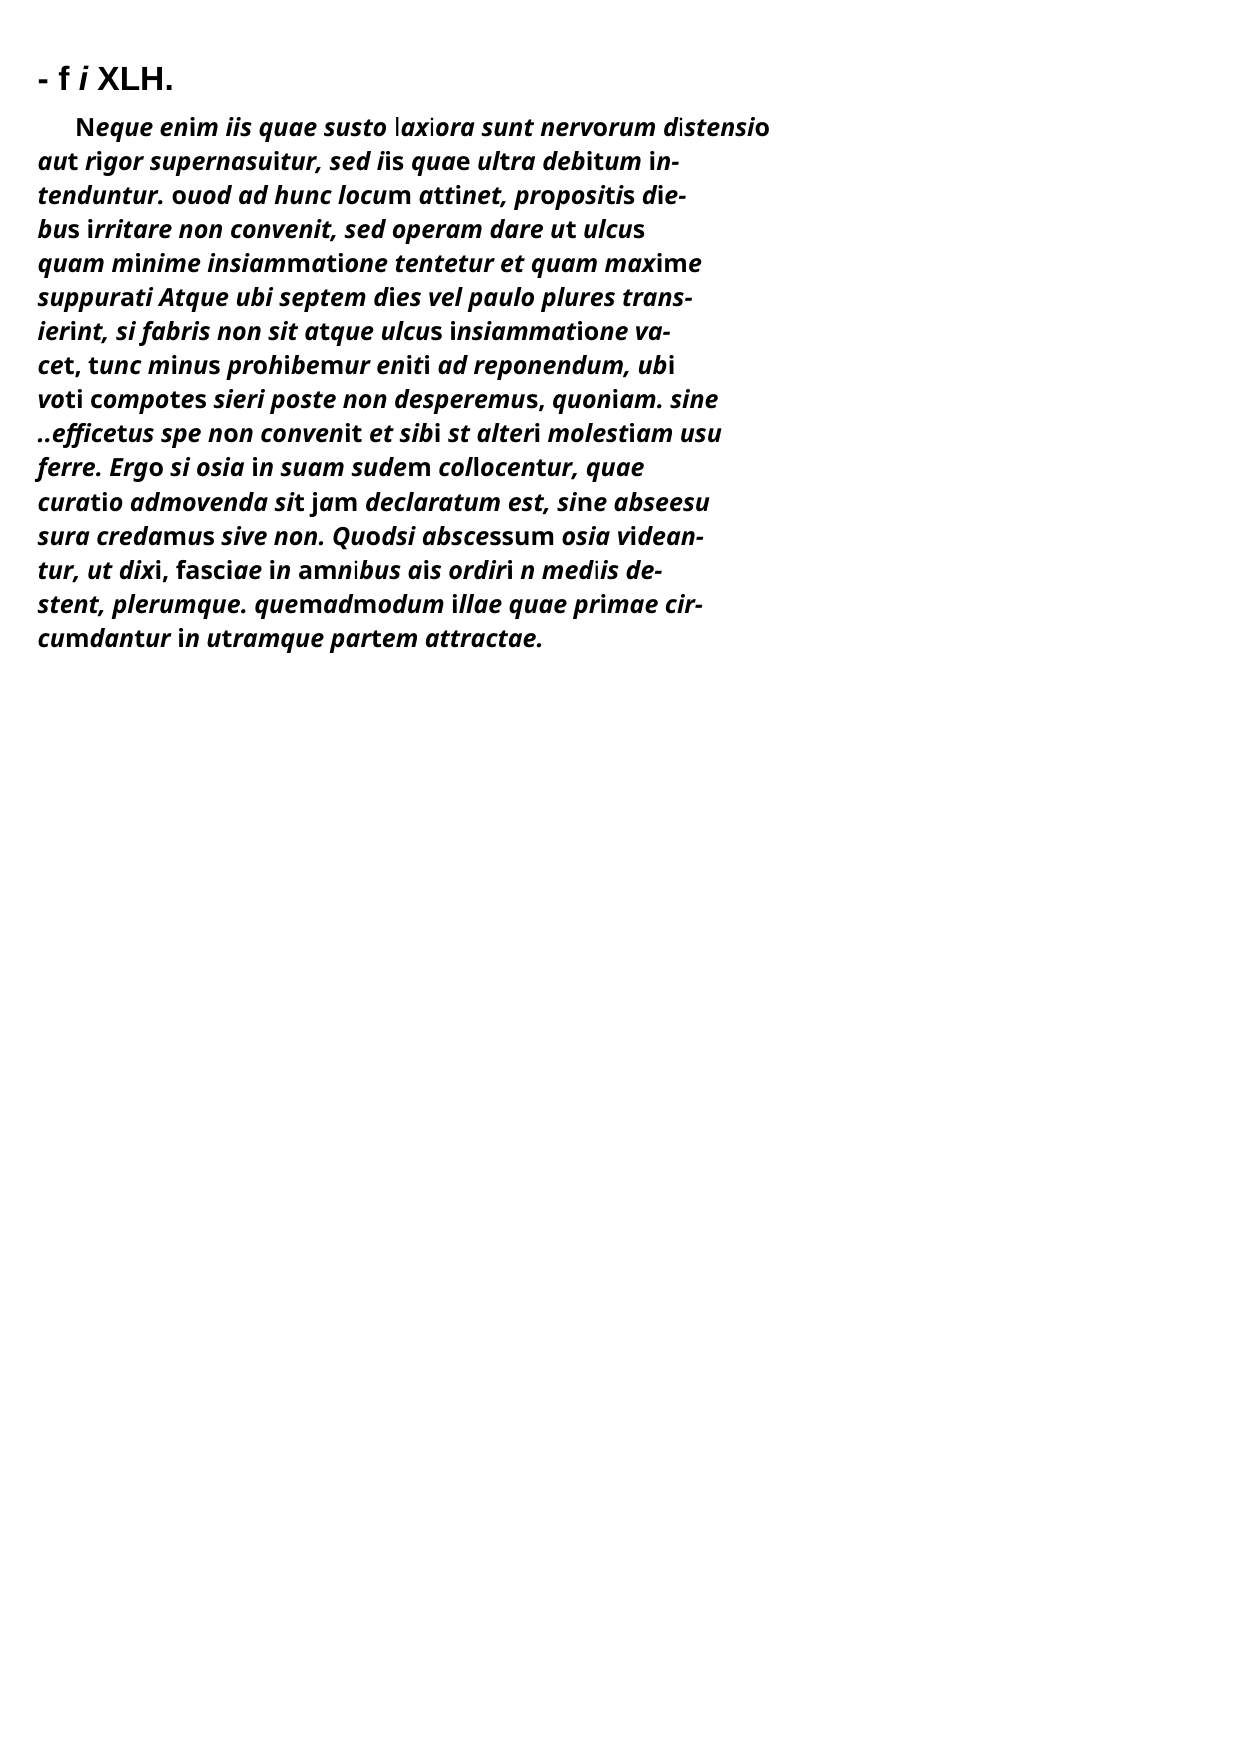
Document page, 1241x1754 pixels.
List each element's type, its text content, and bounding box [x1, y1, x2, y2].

text Neque enim iis quae susto laxiora sunt nervorum distensio aut rigor supernasuitur, sed iis quae ultra debitum in- tenduntur. ouod ad hunc locum attinet, propositis die- bus irritare non convenit, sed operam dare ut ulcus quam minime insiammatione tentetur et quam maxime suppurati Atque ubi septem dies vel paulo plures trans- ierint, si fabris non sit atque ulcus insiammatione va- cet, tunc minus prohibemur eniti ad reponendum, ubi voti compotes sieri poste non desperemus, quoniam. sine ..efficetus spe non convenit et sibi st alteri molestiam usu ferre. Ergo si osia in suam sudem collocentur, quae curatio admovenda sit jam declaratum est, sine abseesu sura credamus sive non. Quodsi abscessum osia videan- tur, ut dixi, fasciae in amnibus ais ordiri n mediis de- stent, plerumque. quemadmodum illae quae primae cir- cumdantur in utramque partem attractae. [37, 109, 1203, 654]
subtitle - f i XLH. [37, 58, 1203, 97]
